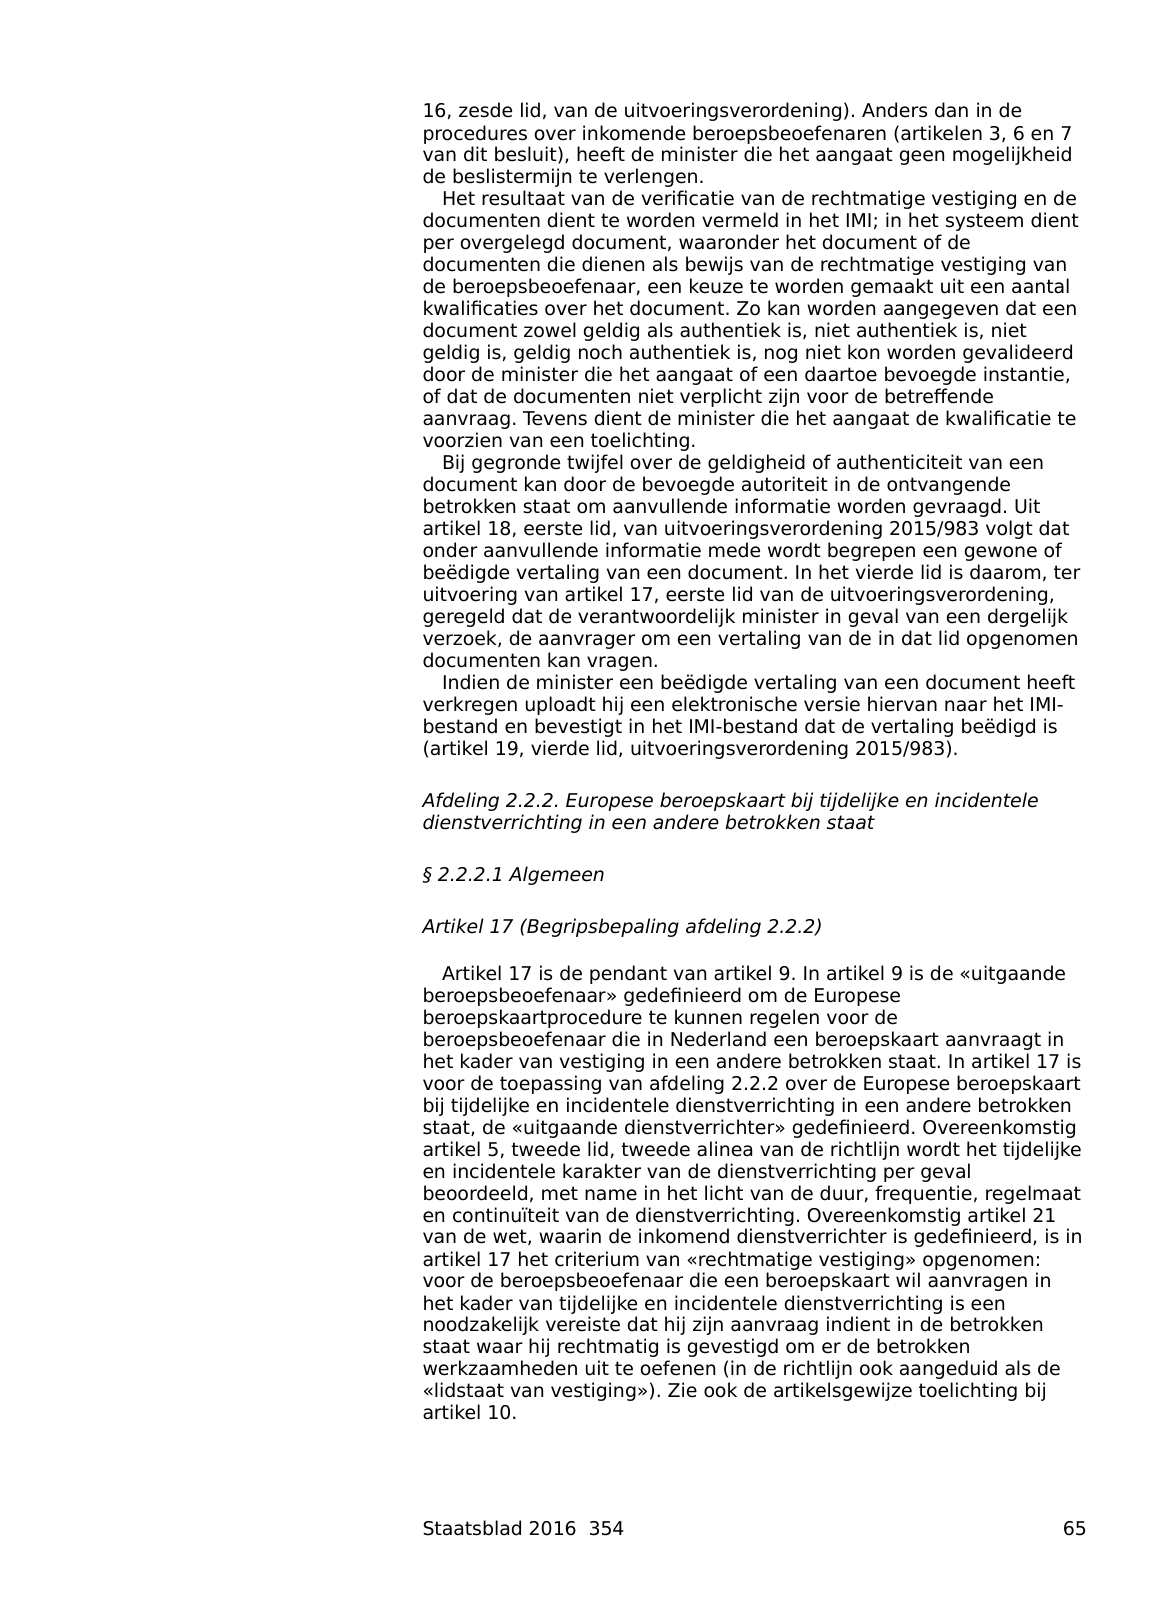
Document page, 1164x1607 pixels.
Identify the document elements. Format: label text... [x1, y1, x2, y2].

text Het resultaat van de verificatie van de rechtmatige vestiging en de documenten dient te worden vermeld in het IMI; in het systeem dient per overgelegd document, waaronder het document of de documenten die dienen als bewijs van de rechtmatige vestiging van de beroepsbeoefenaar, een keuze te worden gemaakt uit een aantal kwalificaties over het document. Zo kan worden aangegeven dat een document zowel geldig als authentiek is, niet authentiek is, niet geldig is, geldig noch authentiek is, nog niet kon worden gevalideerd door de minister die het aangaat of een daartoe bevoegde instantie, of dat de documenten niet verplicht zijn voor de betreffende aanvraag. Tevens dient de minister die het aangaat de kwalificatie te voorzien van een toelichting. [422, 188, 1087, 452]
text Bij gegronde twijfel over de geldigheid of authenticiteit van een document kan door de bevoegde autoriteit in de ontvangende betrokken staat om aanvullende informatie worden gevraagd. Uit artikel 18, eerste lid, van uitvoeringsverordening 2015/983 volgt dat onder aanvullende informatie mede wordt begrepen een gewone of beëdigde vertaling van een document. In het vierde lid is daarom, ter uitvoering van artikel 17, eerste lid van de uitvoeringsverordening, geregeld dat de verantwoordelijk minister in geval van een dergelijk verzoek, de aanvrager om een vertaling van de in dat lid opgenomen documenten kan vragen. [422, 452, 1087, 672]
text 16, zesde lid, van de uitvoeringsverordening). Anders dan in de procedures over inkomende beroepsbeoefenaren (artikelen 3, 6 en 7 van dit besluit), heeft de minister die het aangaat geen mogelijkheid de beslistermijn te verlengen. [422, 100, 1087, 188]
text Artikel 17 is de pendant van artikel 9. In artikel 9 is de «uitgaande beroepsbeoefenaar» gedefinieerd om de Europese beroepskaartprocedure te kunnen regelen voor de beroepsbeoefenaar die in Nederland een beroepskaart aanvraagt in het kader van vestiging in een andere betrokken staat. In artikel 17 is voor de toepassing van afdeling 2.2.2 over de Europese beroepskaart bij tijdelijke en incidentele dienstverrichting in een andere betrokken staat, de «uitgaande dienstverrichter» gedefinieerd. Overeenkomstig artikel 5, tweede lid, tweede alinea van de richtlijn wordt het tijdelijke en incidentele karakter van de dienstverrichting per geval beoordeeld, met name in het licht van de duur, frequentie, regelmaat en continuïteit van de dienstverrichting. Overeenkomstig artikel 21 van de wet, waarin de inkomend dienstverrichter is gedefinieerd, is in artikel 17 het criterium van «rechtmatige vestiging» opgenomen: voor de beroepsbeoefenaar die een beroepskaart wil aanvragen in het kader van tijdelijke en incidentele dienstverrichting is een noodzakelijk vereiste dat hij zijn aanvraag indient in de betrokken staat waar hij rechtmatig is gevestigd om er de betrokken werkzaamheden uit te oefenen (in de richtlijn ook aangeduid als de «lidstaat van vestiging»). Zie ook de artikelsgewijze toelichting bij artikel 10. [422, 963, 1087, 1424]
subtitle Artikel 17 (Begripsbepaling afdeling 2.2.2) [422, 916, 1087, 938]
text Indien de minister een beëdigde vertaling van een document heeft verkregen uploadt hij een elektronische versie hiervan naar het IMI-bestand en bevestigt in het IMI-bestand dat de vertaling beëdigd is (artikel 19, vierde lid, uitvoeringsverordening 2015/983). [422, 672, 1087, 760]
subtitle § 2.2.2.1 Algemeen [422, 864, 1087, 886]
subtitle Afdeling 2.2.2. Europese beroepskaart bij tijdelijke en incidentele dienstverrichting in een andere betrokken staat [422, 790, 1087, 834]
